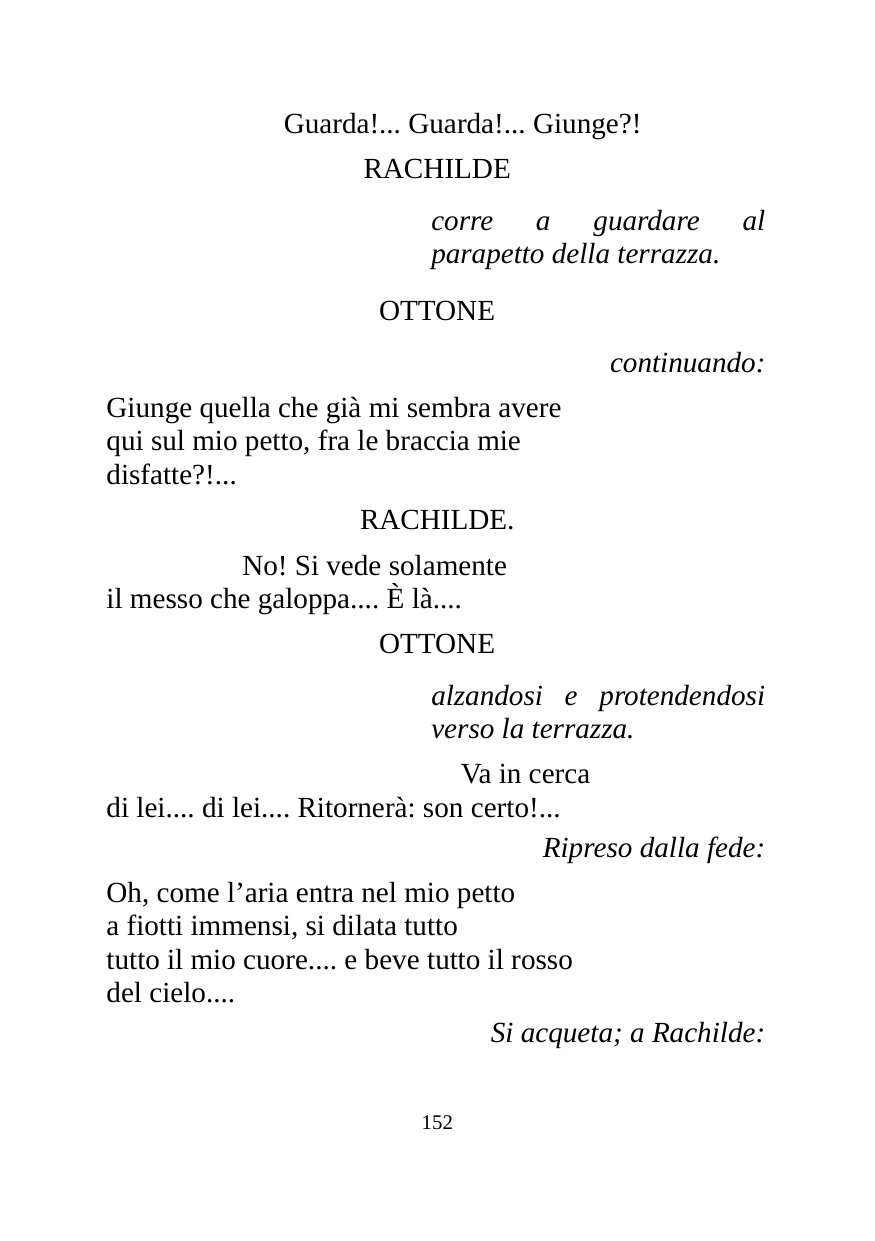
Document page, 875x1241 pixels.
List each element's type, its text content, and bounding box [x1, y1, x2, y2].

text OTTONE [106, 627, 768, 660]
text Ripreso dalla fede: [342, 830, 768, 863]
text continuando: [342, 345, 768, 378]
text RACHILDE. [106, 502, 768, 536]
text alzandosi e protendendosi verso la terrazza. [431, 678, 768, 745]
text Va in cerca di lei.... di lei.... Ritornerà: son certo!... [106, 757, 768, 824]
text Oh, come l’aria entra nel mio petto a fiotti immensi, si dilata tutto tutto il mio cuore.... e beve tutto il rosso del cielo.... [106, 875, 768, 1009]
text corre a guardare al parapetto della terrazza. [431, 203, 768, 270]
text OTTONE [106, 293, 768, 327]
text Giunge quella che già mi sembra avere qui sul mio petto, fra le braccia mie disfatte?!... [106, 390, 768, 491]
text RACHILDE [106, 152, 768, 185]
text Guarda!... Guarda!... Giunge?! [106, 106, 768, 140]
text Si acqueta; a Rachilde: [342, 1015, 768, 1049]
text No! Si vede solamente il messo che galoppa.... È là.... [106, 548, 768, 615]
